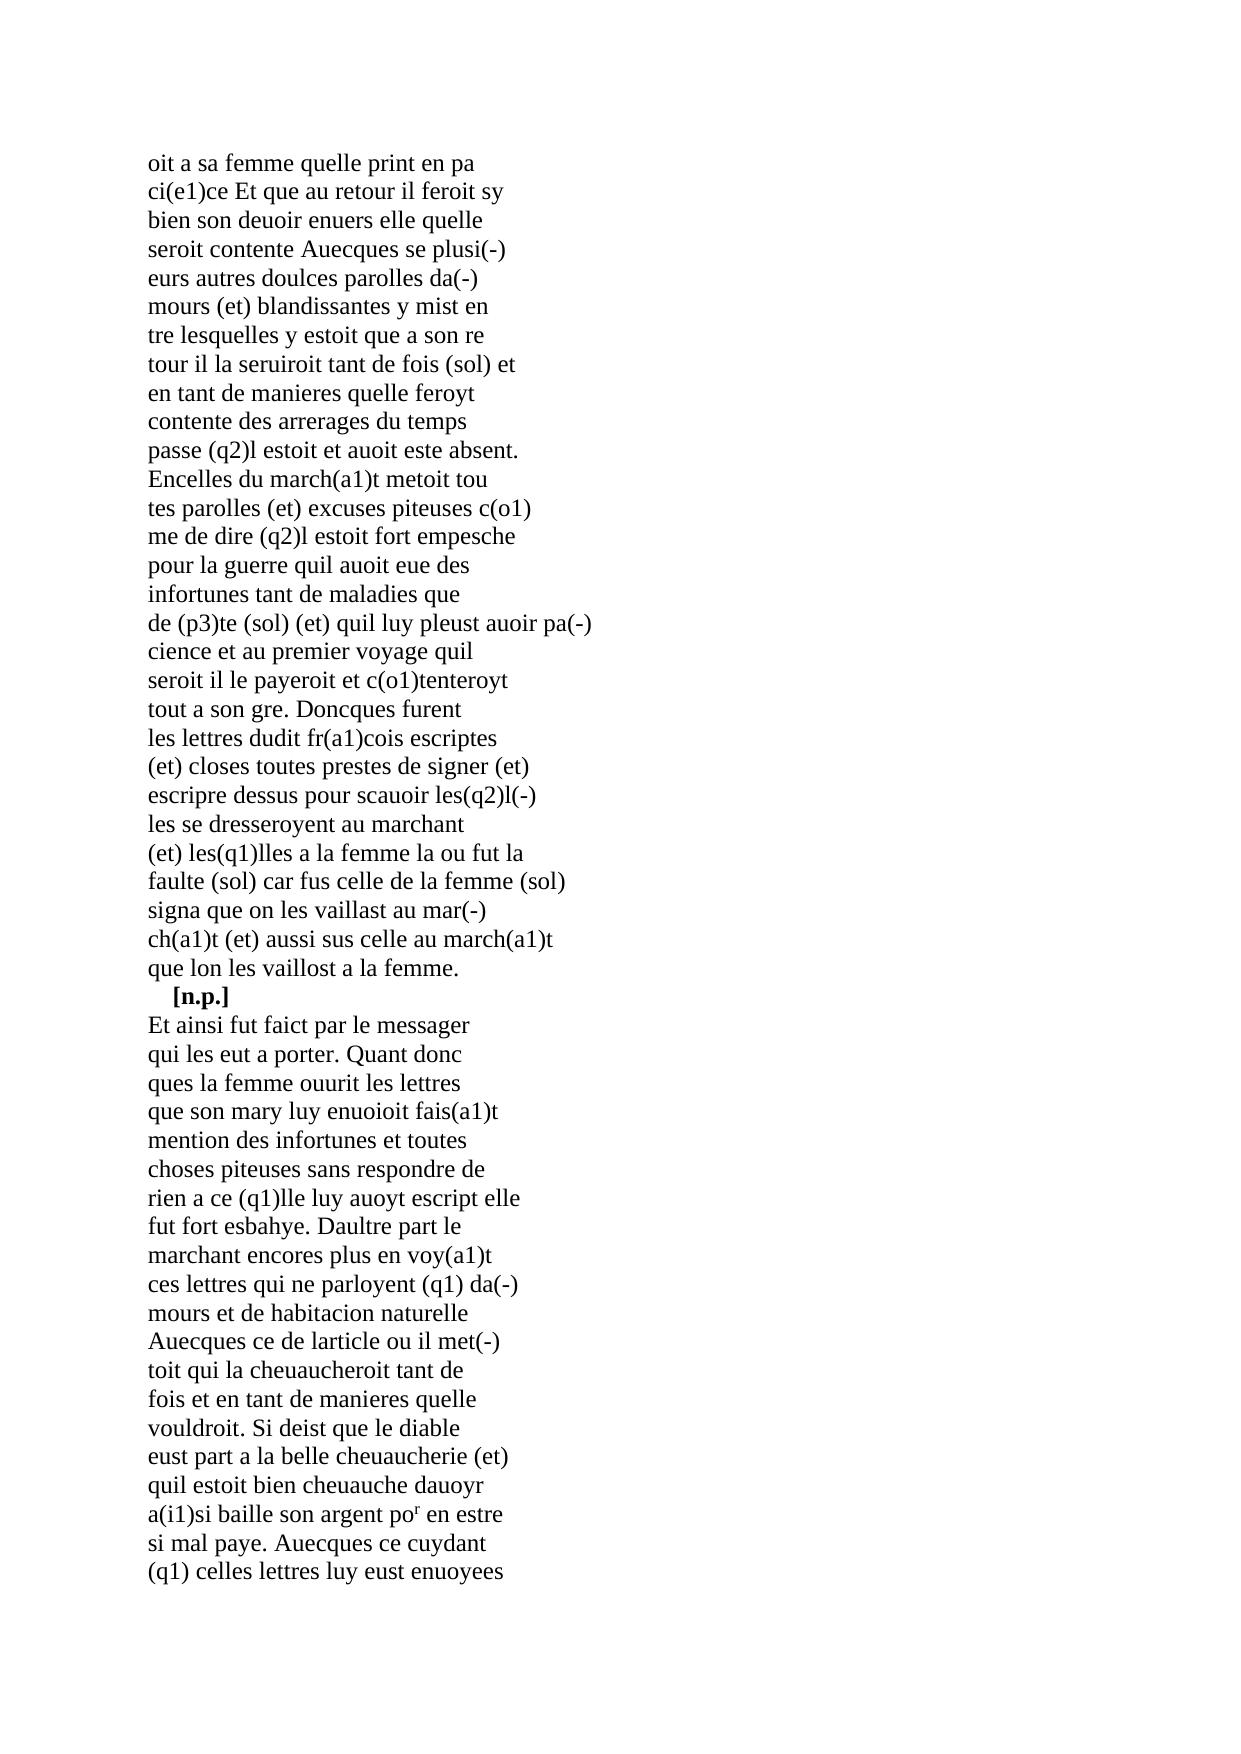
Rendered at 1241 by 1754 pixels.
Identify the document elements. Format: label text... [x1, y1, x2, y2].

text [n.p.] Et ainsi fut faict par le messager qui les eut a porter. Quant donc ques la femme ouurit les lettres que son mary luy enuoioit fais(a1)t mention des infortunes et toutes choses piteuses sans respondre de rien a ce (q1)lle luy auoyt escript elle fut fort esbahye. Daultre part le marchant encores plus en voy(a1)t ces lettres qui ne parloyent (q1) da(-) mours et de habitacion naturelle Auecques ce de larticle ou il met(-) toit qui la cheuaucheroit tant de fois et en tant de manieres quelle vouldroit. Si deist que le diable eust part a la belle cheuaucherie (et) quil estoit bien cheuauche dauoyr a(i1)si baille son argent por en estre si mal paye. Auecques ce cuydant (q1) celles lettres luy eust enuoyees [148, 981, 1093, 1585]
text oit a sa femme quelle print en pa ci(e1)ce Et que au retour il feroit sy bien son deuoir enuers elle quelle seroit contente Auecques se plusi(-) eurs autres doulces parolles da(-) mours (et) blandissantes y mist en tre lesquelles y estoit que a son re tour il la seruiroit tant de fois (sol) et en tant de manieres quelle feroyt contente des arrerages du temps passe (q2)l estoit et auoit este absent. Encelles du march(a1)t metoit tou tes parolles (et) excuses piteuses c(o1) me de dire (q2)l estoit fort empesche pour la guerre quil auoit eue des infortunes tant de maladies que de (p3)te (sol) (et) quil luy pleust auoir pa(-) cience et au premier voyage quil seroit il le payeroit et c(o1)tenteroyt tout a son gre. Doncques furent les lettres dudit fr(a1)cois escriptes (et) closes toutes prestes de signer (et) escripre dessus pour scauoir les(q2)l(-) les se dresseroyent au marchant (et) les(q1)lles a la femme la ou fut la faulte (sol) car fus celle de la femme (sol) signa que on les vaillast au mar(-) ch(a1)t (et) aussi sus celle au march(a1)t que lon les vaillost a la femme. [148, 148, 1093, 981]
